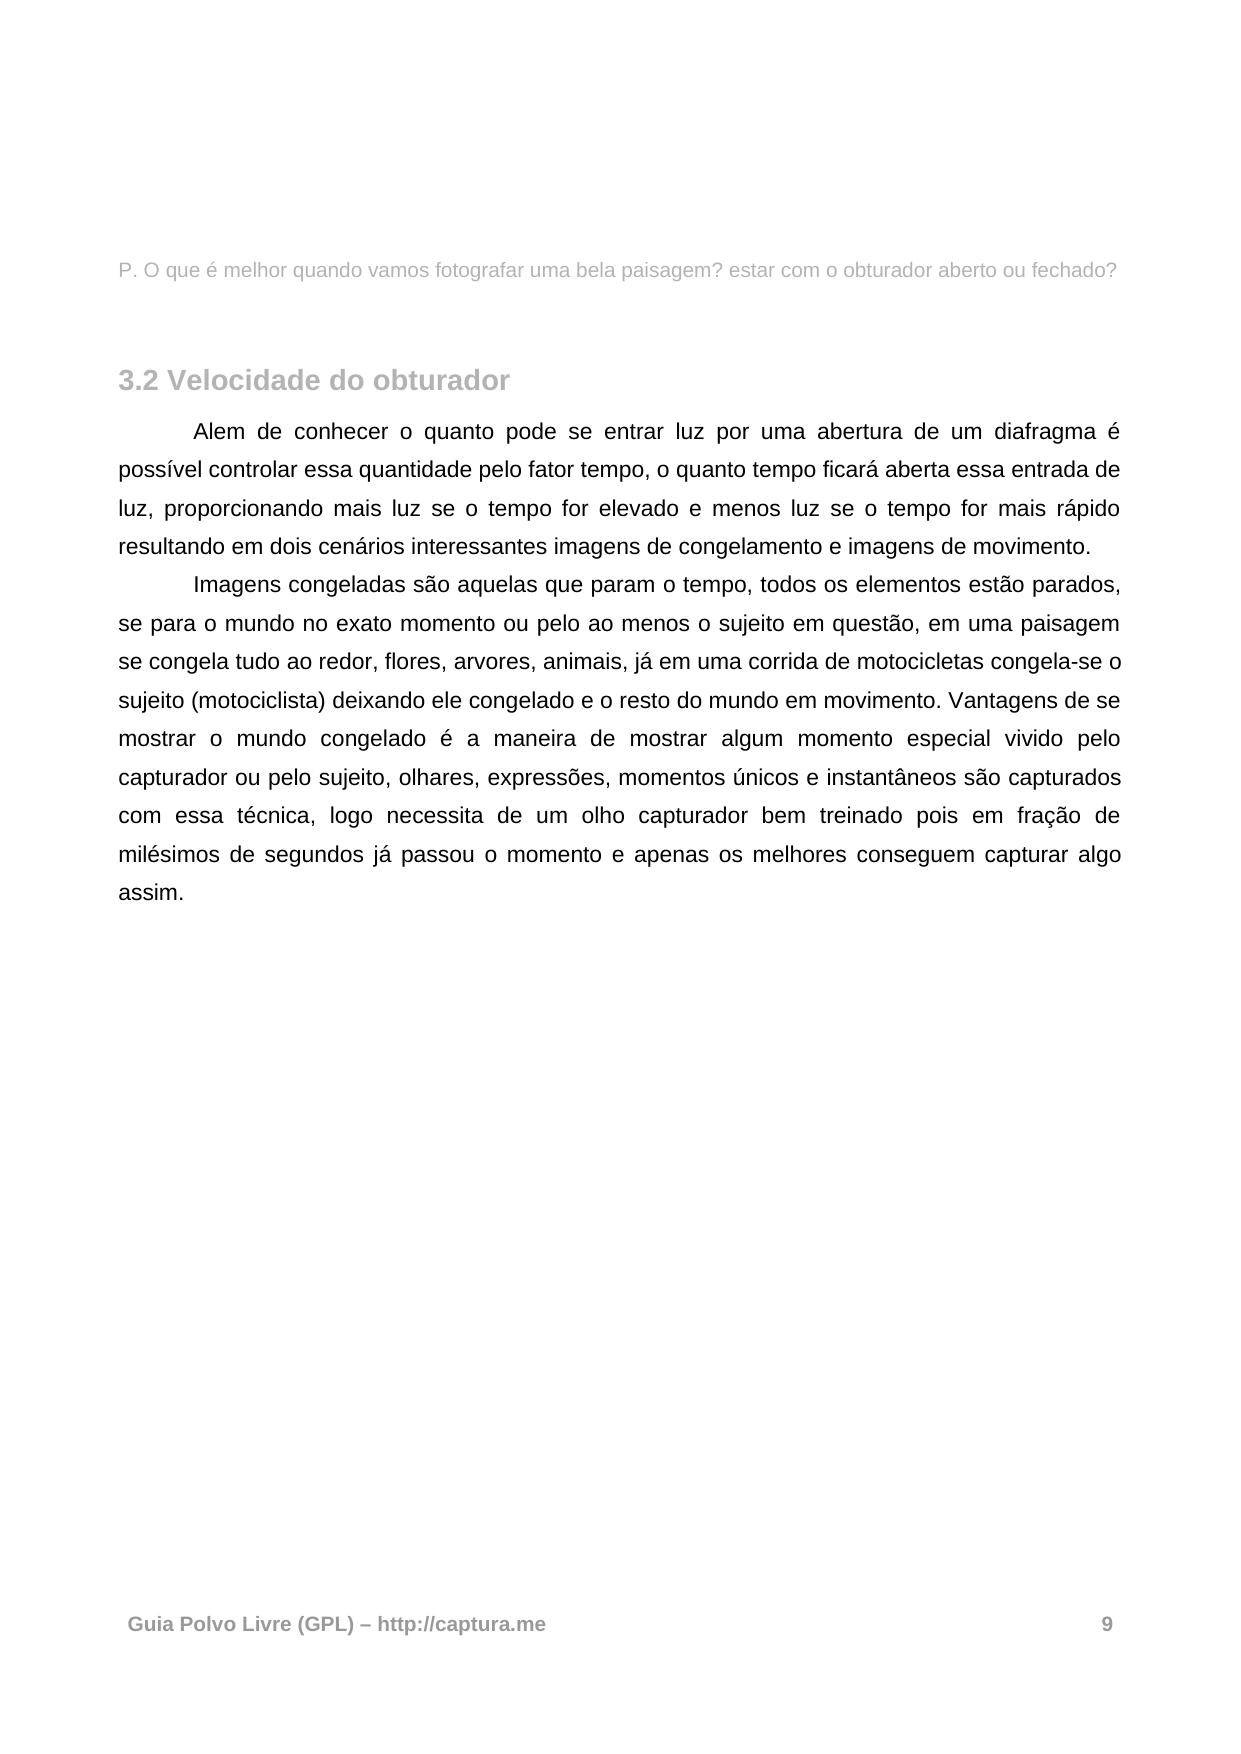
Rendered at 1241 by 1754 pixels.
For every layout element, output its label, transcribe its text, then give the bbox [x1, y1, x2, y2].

subtitle 3.2 Velocidade do obturador [118, 364, 1122, 396]
text Imagens congeladas são aquelas que param o tempo, todos os elementos estão parados, se para o mundo no exato momento ou pelo ao menos o sujeito em questão, em uma paisagem se congela tudo ao redor, flores, arvores, animais, já em uma corrida de motocicletas congela-se o sujeito (motociclista) deixando ele congelado e o resto do mundo em movimento. Vantagens de se mostrar o mundo congelado é a maneira de mostrar algum momento especial vivido pelo capturador ou pelo sujeito, olhares, expressões, momentos únicos e instantâneos são capturados com essa técnica, logo necessita de um olho capturador bem treinado pois em fração de milésimos de segundos já passou o momento e apenas os melhores conseguem capturar algo assim. [118, 572, 1122, 905]
text Alem de conhecer o quanto pode se entrar luz por uma abertura de um diafragma é possível controlar essa quantidade pelo fator tempo, o quanto tempo ficará aberta essa entrada de luz, proporcionando mais luz se o tempo for elevado e menos luz se o tempo for mais rápido resultando em dois cenários interessantes imagens de congelamento e imagens de movimento. [118, 418, 1122, 559]
text P. O que é melhor quando vamos fotografar uma bela paisagem? estar com o obturador aberto ou fechado? [118, 258, 1122, 282]
